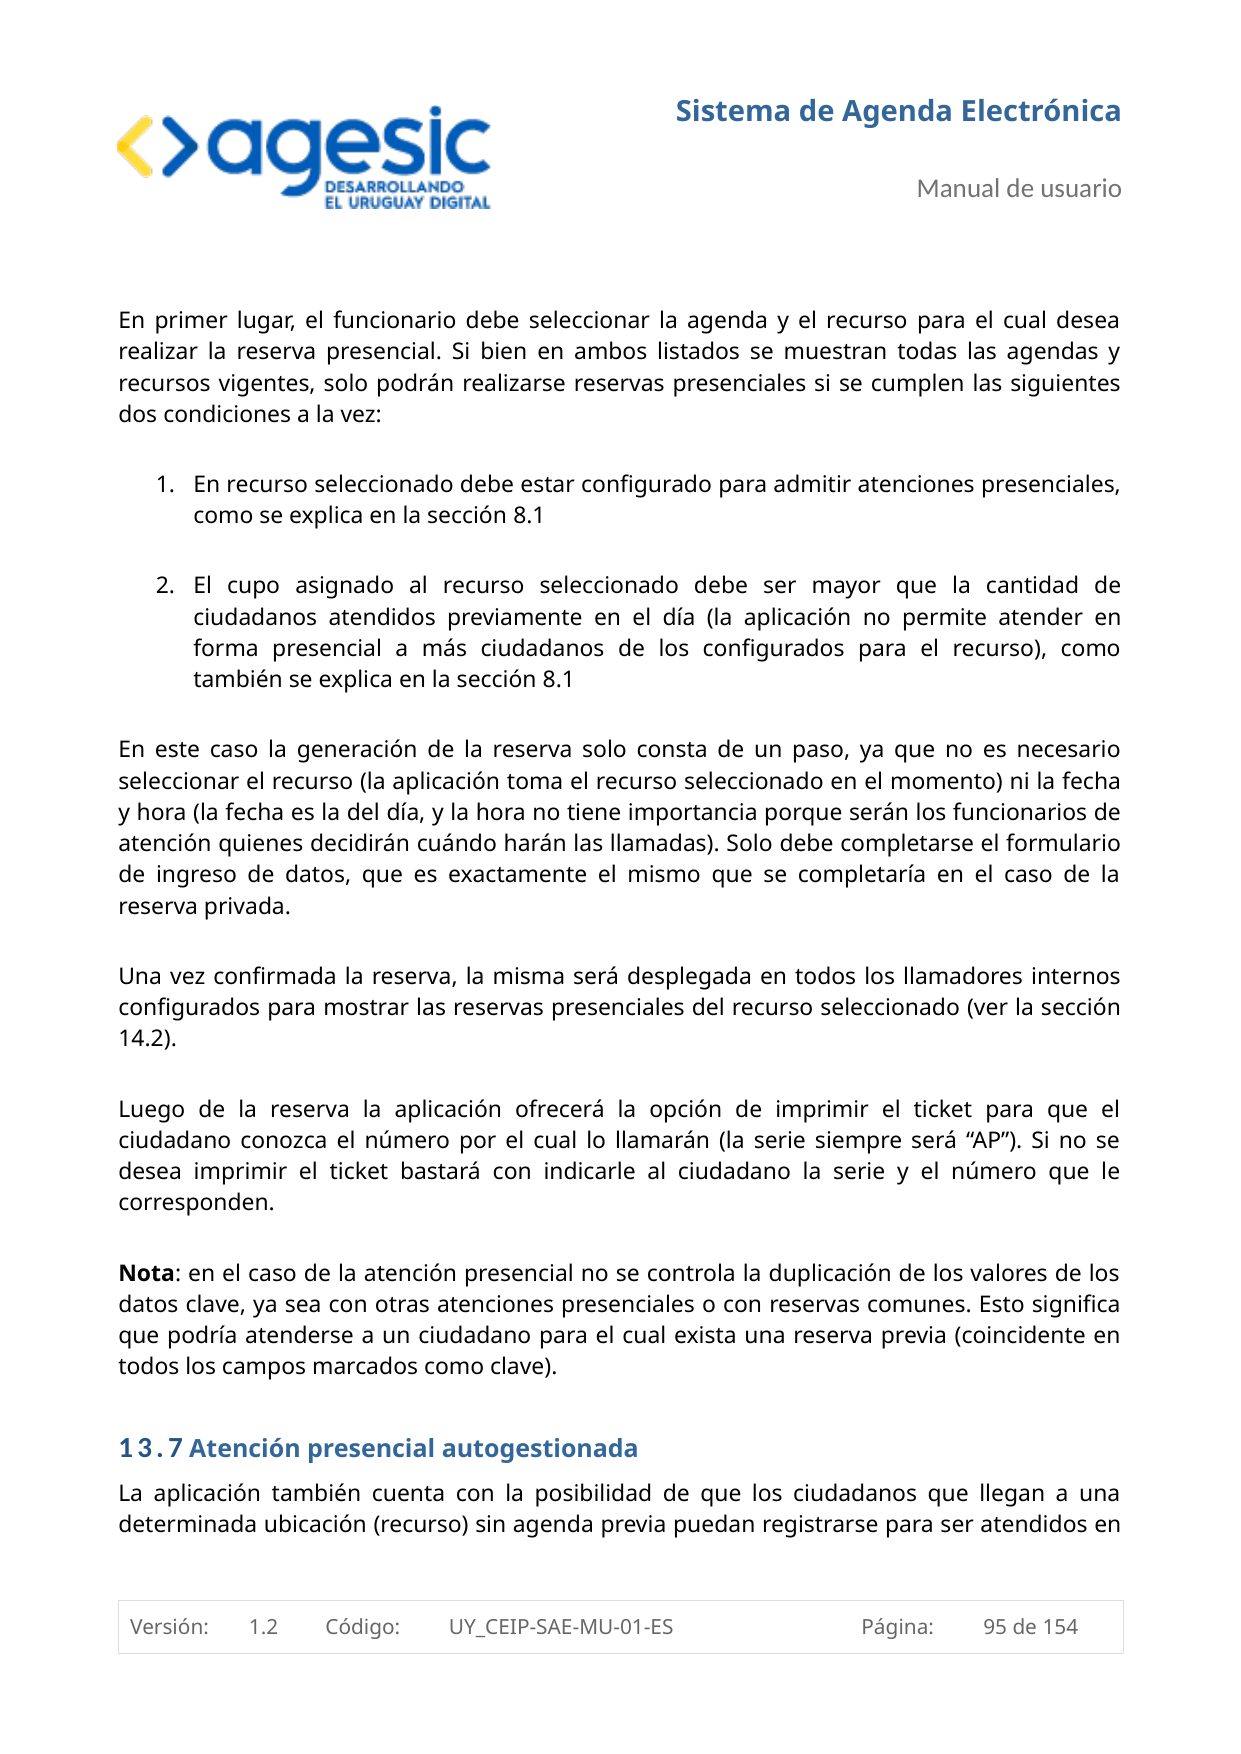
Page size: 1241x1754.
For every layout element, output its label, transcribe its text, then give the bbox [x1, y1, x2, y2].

text Nota: en el caso de la atención presencial no se controla la duplicación de los valores de los datos clave, ya sea con otras atenciones presenciales o con reservas comunes. Esto significa que podría atenderse a un ciudadano para el cual exista una reserva previa (coincidente en todos los campos marcados como clave). [118, 1257, 1122, 1382]
list En recurso seleccionado debe estar configurado para admitir atenciones presenciales, como se explica en la sección 8.1 [156, 468, 1122, 531]
subtitle Atención presencial autogestionada [118, 1429, 1122, 1465]
list El cupo asignado al recurso seleccionado debe ser mayor que la cantidad de ciudadanos atendidos previamente en el día (la aplicación no permite atender en forma presencial a más ciudadanos de los configurados para el recurso), como también se explica en la sección 8.1 [156, 569, 1122, 694]
text En este caso la generación de la reserva solo consta de un paso, ya que no es necesario seleccionar el recurso (la aplicación toma el recurso seleccionado en el momento) ni la fecha y hora (la fecha es la del día, y la hora no tiene importancia porque serán los funcionarios de atención quienes decidirán cuándo harán las llamadas). Solo debe completarse el formulario de ingreso de datos, que es exactamente el mismo que se completaría en el caso de la reserva privada. [118, 733, 1122, 921]
text Una vez confirmada la reserva, la misma será desplegada en todos los llamadores internos configurados para mostrar las reservas presenciales del recurso seleccionado (ver la sección 14.2). [118, 960, 1122, 1054]
text En primer lugar, el funcionario debe seleccionar la agenda y el recurso para el cual desea realizar la reserva presencial. Si bien en ambos listados se muestran todas las agendas y recursos vigentes, solo podrán realizarse reservas presenciales si se cumplen las siguientes dos condiciones a la vez: [118, 304, 1122, 429]
text Luego de la reserva la aplicación ofrecerá la opción de imprimir el ticket para que el ciudadano conozca el número por el cual lo llamarán (la serie siempre será “AP”). Si no se desea imprimir el ticket bastará con indicarle al ciudadano la serie y el número que le corresponden. [118, 1093, 1122, 1218]
picture [116, 105, 492, 209]
text La aplicación también cuenta con la posibilidad de que los ciudadanos que llegan a una determinada ubicación (recurso) sin agenda previa puedan registrarse para ser atendidos en [118, 1477, 1122, 1540]
